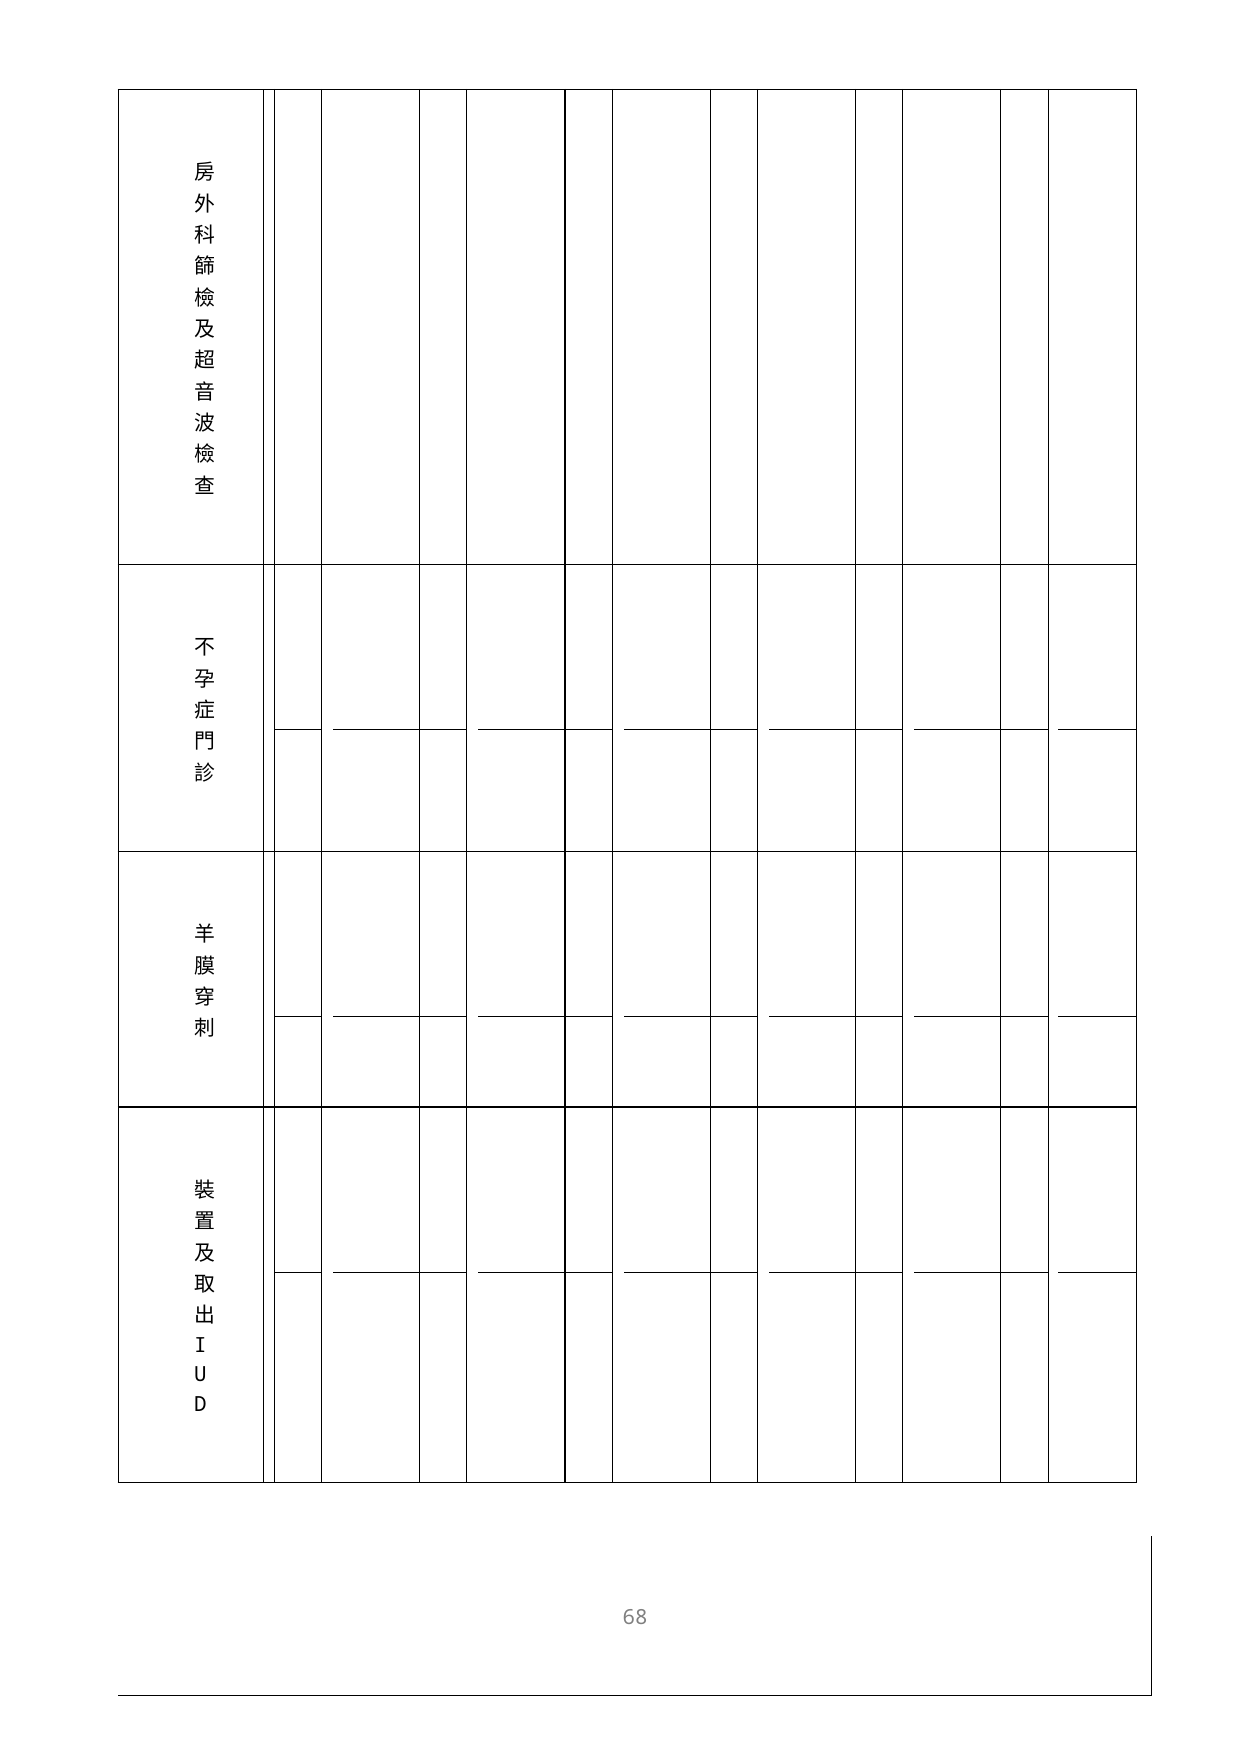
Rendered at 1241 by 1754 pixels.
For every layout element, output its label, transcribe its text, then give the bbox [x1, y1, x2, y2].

table_cell [322, 852, 419, 1106]
table_cell [711, 852, 757, 1016]
table_cell [903, 1108, 1000, 1482]
table_cell [420, 565, 466, 729]
table_cell [856, 730, 902, 851]
table_cell [264, 852, 274, 1106]
table_cell [566, 1017, 612, 1106]
table_cell [856, 1273, 902, 1482]
table_cell [1049, 852, 1136, 1106]
table_cell [1049, 90, 1136, 564]
table_cell [322, 565, 419, 851]
table_cell [420, 1017, 466, 1106]
table_cell [566, 90, 612, 564]
table_cell [1001, 852, 1048, 1016]
table_cell [856, 90, 902, 564]
table_cell [1049, 1108, 1136, 1482]
table_cell [467, 90, 564, 564]
table_cell [264, 565, 274, 851]
table_cell [758, 565, 855, 851]
table_cell [1049, 565, 1136, 851]
table_cell [856, 1017, 902, 1106]
table_cell [275, 730, 321, 851]
table_cell [711, 1273, 757, 1482]
table_cell [264, 1108, 274, 1482]
table_cell [566, 1273, 612, 1482]
table_cell [758, 90, 855, 564]
table_cell [711, 730, 757, 851]
table_cell [275, 1273, 321, 1482]
table_cell [1001, 730, 1048, 851]
table_cell [613, 852, 710, 1106]
table_cell [420, 852, 466, 1016]
table_cell [758, 852, 855, 1106]
table_cell [711, 90, 757, 564]
table_cell 羊膜穿刺 [119, 852, 263, 1106]
table_cell [322, 90, 419, 564]
table_cell [1001, 1108, 1048, 1272]
table_cell [856, 852, 902, 1016]
table_cell [1001, 1273, 1048, 1482]
table_cell [903, 90, 1000, 564]
table_cell [613, 1108, 710, 1482]
table_cell [467, 565, 564, 851]
table_cell [566, 565, 612, 729]
table_cell [758, 1108, 855, 1482]
table_cell 房外科篩檢及超音波檢查 [119, 90, 263, 564]
table_cell 不孕症門診 [119, 565, 263, 851]
table_cell [1001, 1017, 1048, 1106]
table_cell [467, 852, 564, 1106]
table_cell [1001, 90, 1048, 564]
table_cell [420, 1273, 466, 1482]
table_cell [903, 565, 1000, 851]
table_cell [275, 1108, 321, 1272]
table_cell [711, 565, 757, 729]
table_cell [420, 1108, 466, 1272]
table_cell [613, 565, 710, 851]
table_cell [420, 90, 466, 564]
table_cell [856, 565, 902, 729]
table_cell [420, 730, 466, 851]
table_cell [264, 90, 274, 564]
table_cell 裝置及取出IUD [119, 1108, 263, 1482]
table_cell [856, 1108, 902, 1272]
table_cell [275, 90, 321, 564]
table_cell [275, 852, 321, 1016]
table_cell [711, 1017, 757, 1106]
table_cell [566, 1108, 612, 1272]
table_cell [566, 852, 612, 1016]
table_cell [711, 1108, 757, 1272]
table_cell [467, 1108, 564, 1482]
table_cell [275, 565, 321, 729]
table_cell [275, 1017, 321, 1106]
table_cell [566, 730, 612, 851]
table_cell [322, 1108, 419, 1482]
table_cell [613, 90, 710, 564]
table_cell [903, 852, 1000, 1106]
table_cell [1001, 565, 1048, 729]
